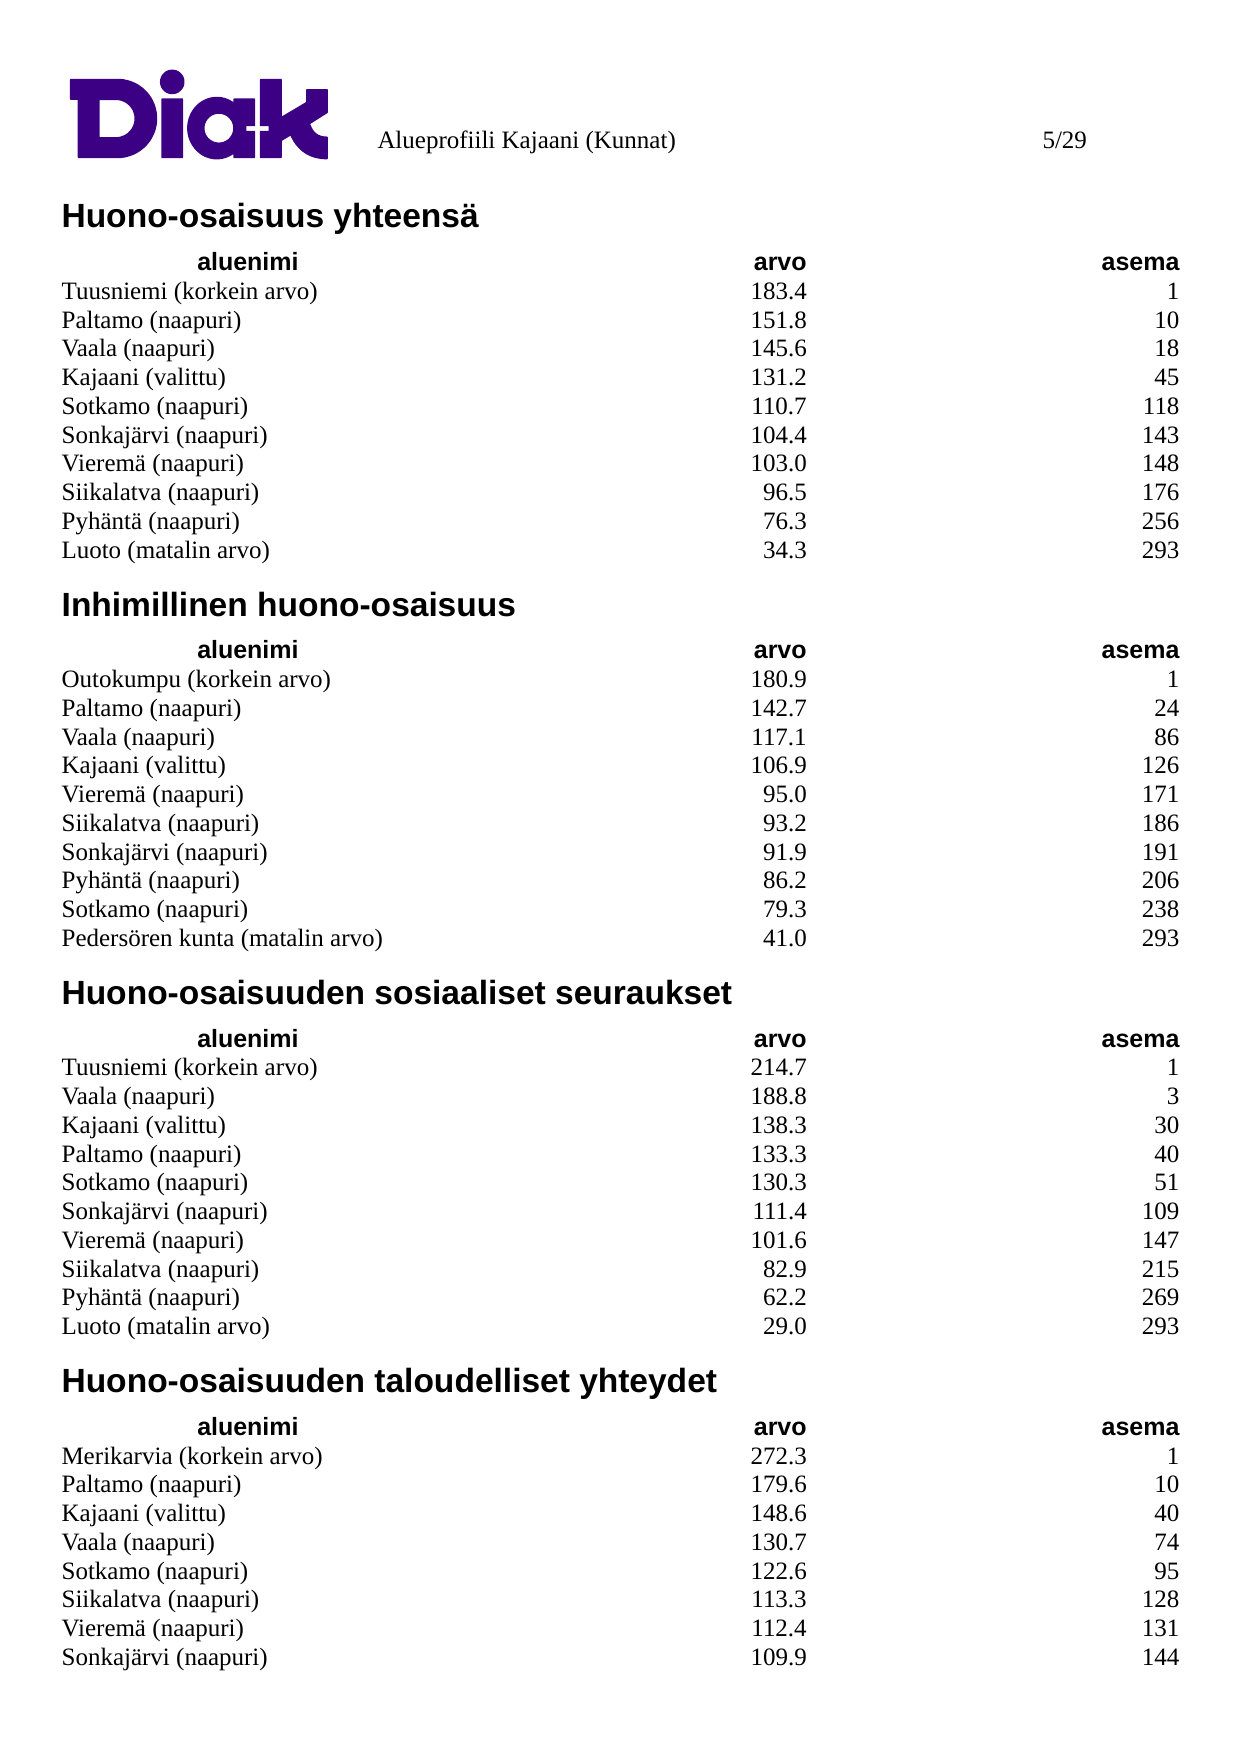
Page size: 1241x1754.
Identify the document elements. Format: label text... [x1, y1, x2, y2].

table_cell 41.0 [434, 923, 806, 952]
table_cell 143 [806, 420, 1179, 448]
table_cell 256 [806, 506, 1179, 535]
table_cell Luoto (matalin arvo) [61, 535, 434, 563]
table_cell Siikalatva (naapuri) [61, 1585, 434, 1613]
table_cell Pyhäntä (naapuri) [61, 866, 434, 894]
table_cell Vieremä (naapuri) [61, 1613, 434, 1642]
table_cell Kajaani (valittu) [61, 1498, 434, 1527]
table_cell Pyhäntä (naapuri) [61, 506, 434, 535]
table_cell 101.6 [434, 1225, 806, 1254]
table_cell 238 [806, 894, 1179, 923]
table_cell 131 [806, 1613, 1179, 1642]
table_header aluenimi [61, 636, 434, 664]
table_cell Paltamo (naapuri) [61, 1139, 434, 1167]
table_header asema [806, 636, 1179, 664]
table_cell 272.3 [434, 1441, 806, 1469]
subtitle Huono-osaisuuden taloudelliset yhteydet [61, 1361, 1179, 1399]
table_cell 96.5 [434, 477, 806, 506]
table_cell 104.4 [434, 420, 806, 448]
table_cell Pedersören kunta (matalin arvo) [61, 923, 434, 952]
table_cell Paltamo (naapuri) [61, 1470, 434, 1498]
table_cell 126 [806, 751, 1179, 779]
table_header asema [806, 1024, 1179, 1052]
table_cell 215 [806, 1254, 1179, 1282]
table_cell Sotkamo (naapuri) [61, 894, 434, 923]
table_cell Outokumpu (korkein arvo) [61, 664, 434, 693]
table_cell 113.3 [434, 1585, 806, 1613]
table_header aluenimi [61, 1412, 434, 1441]
table_cell 30 [806, 1110, 1179, 1139]
table_cell Vieremä (naapuri) [61, 449, 434, 477]
table_cell Siikalatva (naapuri) [61, 808, 434, 837]
table_cell 10 [806, 305, 1179, 333]
table_cell 86.2 [434, 866, 806, 894]
table_cell 122.6 [434, 1556, 806, 1584]
table_cell 103.0 [434, 449, 806, 477]
table_cell Paltamo (naapuri) [61, 693, 434, 722]
table_cell 29.0 [434, 1311, 806, 1340]
table_cell 51 [806, 1168, 1179, 1196]
table_cell Luoto (matalin arvo) [61, 1311, 434, 1340]
table_header asema [806, 247, 1179, 276]
table_header aluenimi [61, 1024, 434, 1052]
table_cell 110.7 [434, 391, 806, 420]
table_cell 106.9 [434, 751, 806, 779]
table_cell 95.0 [434, 779, 806, 808]
table_cell 138.3 [434, 1110, 806, 1139]
table_cell 111.4 [434, 1196, 806, 1225]
table_cell Sotkamo (naapuri) [61, 391, 434, 420]
table_header asema [806, 1412, 1179, 1441]
table_header arvo [434, 247, 806, 276]
table_cell 145.6 [434, 334, 806, 362]
table_cell Merikarvia (korkein arvo) [61, 1441, 434, 1469]
table_cell 40 [806, 1139, 1179, 1167]
table_cell 10 [806, 1470, 1179, 1498]
table_cell 62.2 [434, 1283, 806, 1311]
table_header arvo [434, 636, 806, 664]
table_cell Sonkajärvi (naapuri) [61, 837, 434, 866]
table_cell Vaala (naapuri) [61, 1527, 434, 1556]
table_cell 79.3 [434, 894, 806, 923]
table_cell 1 [806, 1441, 1179, 1469]
table_cell 148 [806, 449, 1179, 477]
table_cell 18 [806, 334, 1179, 362]
table_cell 109 [806, 1196, 1179, 1225]
table_cell 147 [806, 1225, 1179, 1254]
table_cell 183.4 [434, 276, 806, 305]
table_cell 293 [806, 535, 1179, 563]
table_cell 1 [806, 1053, 1179, 1081]
table_cell 142.7 [434, 693, 806, 722]
table_cell 1 [806, 664, 1179, 693]
table_cell 186 [806, 808, 1179, 837]
table_cell 24 [806, 693, 1179, 722]
table_cell Tuusniemi (korkein arvo) [61, 1053, 434, 1081]
table_cell 176 [806, 477, 1179, 506]
subtitle Inhimillinen huono-osaisuus [61, 584, 1179, 623]
table_cell 148.6 [434, 1498, 806, 1527]
table_cell 1 [806, 276, 1179, 305]
table_cell 117.1 [434, 722, 806, 751]
table_cell Sonkajärvi (naapuri) [61, 1196, 434, 1225]
table_cell 180.9 [434, 664, 806, 693]
table_header aluenimi [61, 247, 434, 276]
table_cell 95 [806, 1556, 1179, 1584]
table_cell 131.2 [434, 362, 806, 391]
table_cell 191 [806, 837, 1179, 866]
table_cell Vieremä (naapuri) [61, 779, 434, 808]
table_cell 40 [806, 1498, 1179, 1527]
table_header arvo [434, 1024, 806, 1052]
table_cell 82.9 [434, 1254, 806, 1282]
subtitle Huono-osaisuus yhteensä [61, 196, 1179, 235]
table_cell Vieremä (naapuri) [61, 1225, 434, 1254]
table_cell 171 [806, 779, 1179, 808]
table_cell Kajaani (valittu) [61, 751, 434, 779]
table_cell 86 [806, 722, 1179, 751]
table_cell 45 [806, 362, 1179, 391]
table_cell 133.3 [434, 1139, 806, 1167]
table_cell 151.8 [434, 305, 806, 333]
table_cell 128 [806, 1585, 1179, 1613]
table_cell 34.3 [434, 535, 806, 563]
table_cell 109.9 [434, 1642, 806, 1671]
table_header arvo [434, 1412, 806, 1441]
table_cell Pyhäntä (naapuri) [61, 1283, 434, 1311]
table_cell Kajaani (valittu) [61, 362, 434, 391]
table_cell Sonkajärvi (naapuri) [61, 1642, 434, 1671]
table_cell 269 [806, 1283, 1179, 1311]
table_cell Paltamo (naapuri) [61, 305, 434, 333]
table_cell 76.3 [434, 506, 806, 535]
table_cell Tuusniemi (korkein arvo) [61, 276, 434, 305]
table_cell Vaala (naapuri) [61, 722, 434, 751]
table_cell 118 [806, 391, 1179, 420]
table_cell Vaala (naapuri) [61, 1081, 434, 1110]
table_cell 3 [806, 1081, 1179, 1110]
table_cell 188.8 [434, 1081, 806, 1110]
table_cell 74 [806, 1527, 1179, 1556]
table_cell 91.9 [434, 837, 806, 866]
table_cell 130.3 [434, 1168, 806, 1196]
table_cell 206 [806, 866, 1179, 894]
table_cell 112.4 [434, 1613, 806, 1642]
table_cell 93.2 [434, 808, 806, 837]
table_cell 179.6 [434, 1470, 806, 1498]
table_cell 293 [806, 923, 1179, 952]
table_cell Sotkamo (naapuri) [61, 1556, 434, 1584]
table_cell 214.7 [434, 1053, 806, 1081]
table_cell 144 [806, 1642, 1179, 1671]
table_cell Siikalatva (naapuri) [61, 477, 434, 506]
table_cell 293 [806, 1311, 1179, 1340]
table_cell Siikalatva (naapuri) [61, 1254, 434, 1282]
table_cell Vaala (naapuri) [61, 334, 434, 362]
table_cell 130.7 [434, 1527, 806, 1556]
table_cell Kajaani (valittu) [61, 1110, 434, 1139]
subtitle Huono-osaisuuden sosiaaliset seuraukset [61, 973, 1179, 1011]
table_cell Sotkamo (naapuri) [61, 1168, 434, 1196]
table_cell Sonkajärvi (naapuri) [61, 420, 434, 448]
